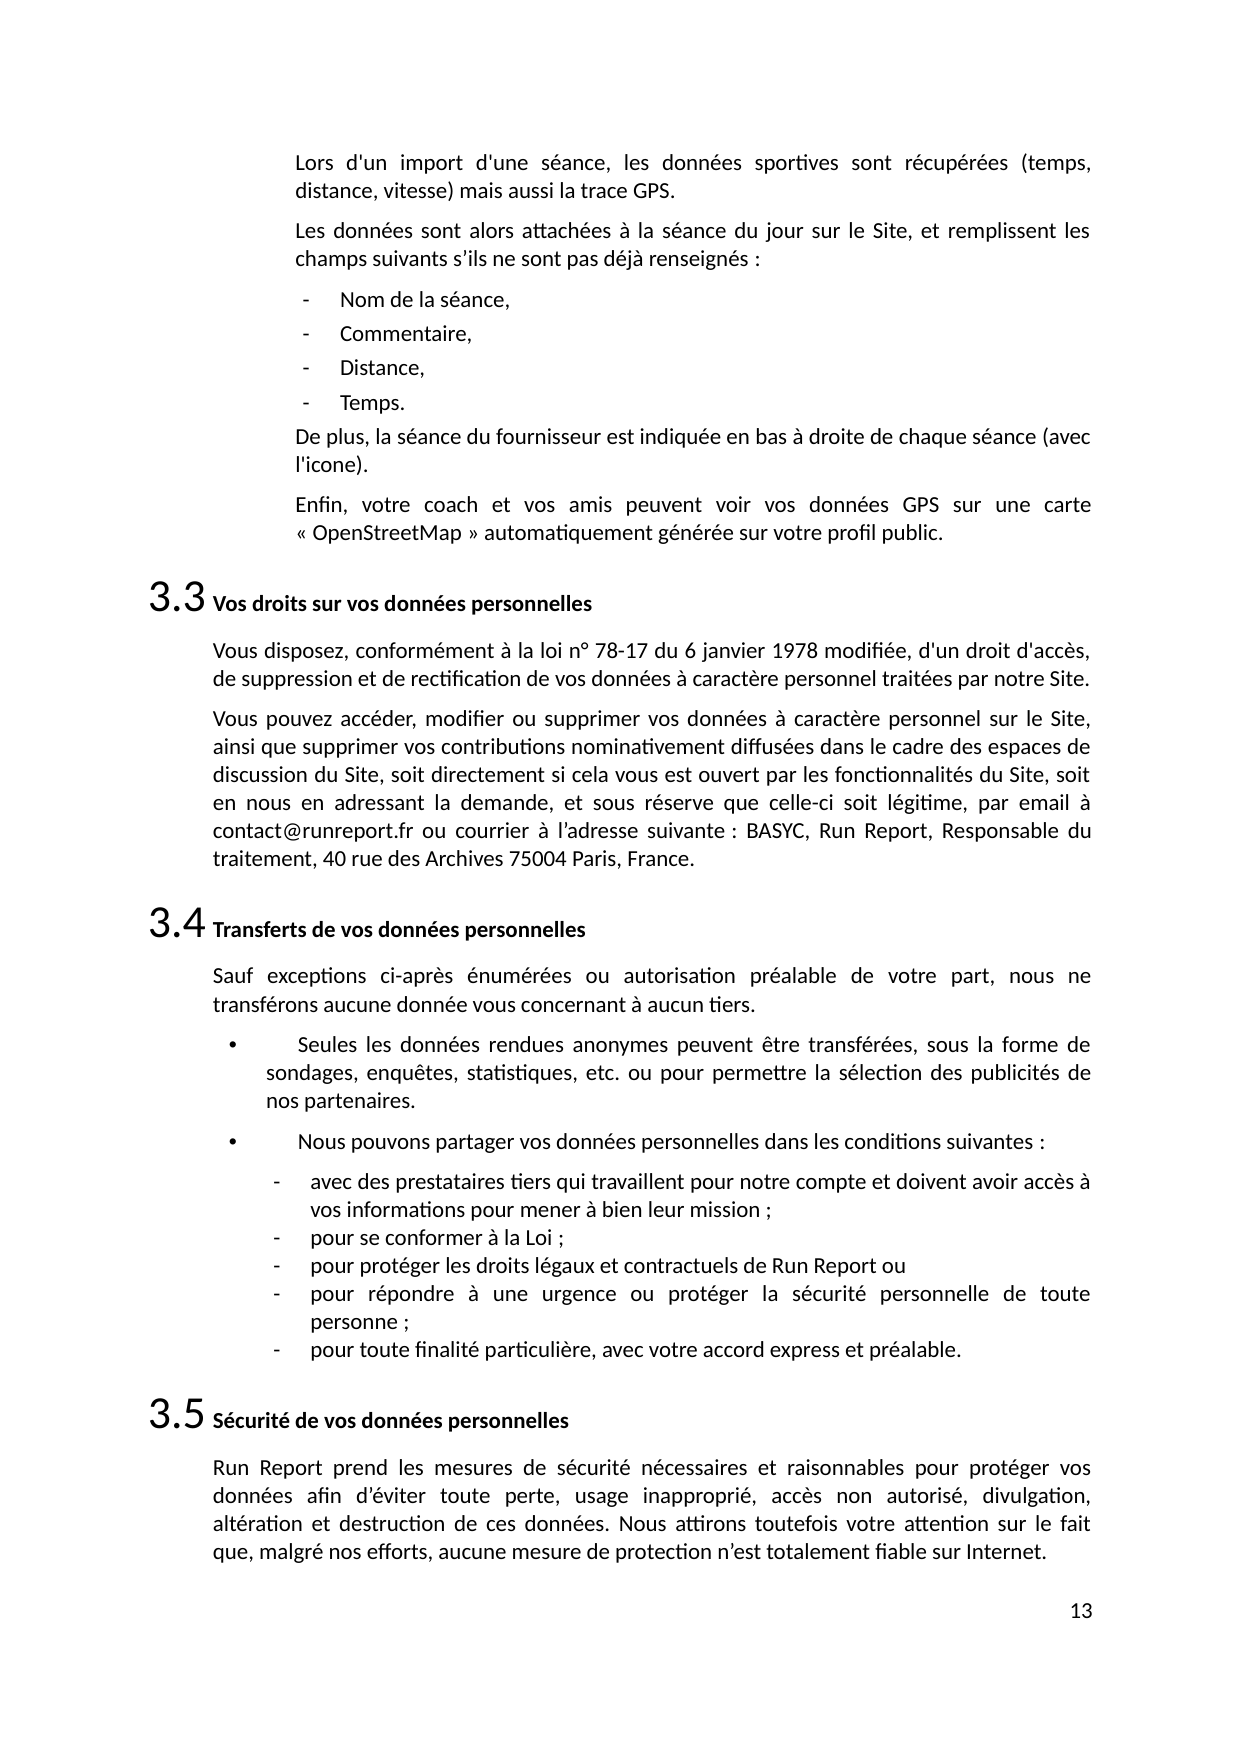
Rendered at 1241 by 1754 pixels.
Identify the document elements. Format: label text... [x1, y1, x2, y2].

list avec des prestataires tiers qui travaillent pour notre compte et doivent avoir accès à vos informations pour mener à bien leur mission ; [273, 1167, 1092, 1223]
text Enfin, votre coach et vos amis peuvent voir vos données GPS sur une carte « OpenStreetMap » automatiquement générée sur votre profil public. [295, 490, 1092, 546]
list pour répondre à une urgence ou protéger la sécurité personnelle de toute personne ; [273, 1279, 1092, 1335]
list pour se conformer à la Loi ; [273, 1223, 1092, 1251]
list Nom de la séance, [302, 285, 1092, 313]
list pour protéger les droits légaux et contractuels de Run Report ou [273, 1251, 1092, 1279]
text Run Report prend les mesures de sécurité nécessaires et raisonnables pour protéger vos données afin d’éviter toute perte, usage inapproprié, accès non autorisé, divulgation, altération et destruction de ces données. Nous attirons toutefois votre attention sur le fait que, malgré nos efforts, aucune mesure de protection n’est totalement fiable sur Internet. [213, 1453, 1092, 1565]
list pour toute finalité particulière, avec votre accord express et préalable. [273, 1335, 1092, 1363]
text De plus, la séance du fournisseur est indiquée en bas à droite de chaque séance (avec l'icone). [295, 422, 1092, 478]
list Temps. [302, 388, 1092, 416]
text Lors d'un import d'une séance, les données sportives sont récupérées (temps, distance, vitesse) mais aussi la trace GPS. [295, 148, 1092, 204]
text Sauf exceptions ci-après énumérées ou autorisation préalable de votre part, nous ne transférons aucune donnée vous concernant à aucun tiers. [213, 962, 1092, 1018]
subtitle Sécurité de vos données personnelles [148, 1384, 1092, 1440]
text Les données sont alors attachées à la séance du jour sur le Site, et remplissent les champs suivants s’ils ne sont pas déjà renseignés : [295, 216, 1092, 272]
list Commentaire, [302, 319, 1092, 347]
list Distance, [302, 353, 1092, 381]
text Vous disposez, conformément à la loi n° 78-17 du 6 janvier 1978 modifiée, d'un droit d'accès, de suppression et de rectification de vos données à caractère personnel traitées par notre Site. [213, 636, 1092, 692]
subtitle Transferts de vos données personnelles [148, 893, 1092, 949]
list Seules les données rendues anonymes peuvent être transférées, sous la forme de sondages, enquêtes, statistiques, etc. ou pour permettre la sélection des publicités de nos partenaires. [229, 1030, 1092, 1114]
subtitle Vos droits sur vos données personnelles [148, 567, 1092, 623]
list Nous pouvons partager vos données personnelles dans les conditions suivantes : [229, 1127, 1092, 1155]
text Vous pouvez accéder, modifier ou supprimer vos données à caractère personnel sur le Site, ainsi que supprimer vos contributions nominativement diffusées dans le cadre des espaces de discussion du Site, soit directement si cela vous est ouvert par les fonctionnalités du Site, soit en nous en adressant la demande, et sous réserve que celle-ci soit légitime, par email à contact@runreport.fr ou courrier à l’adresse suivante : BASYC, Run Report, Responsable du traitement, 40 rue des Archives 75004 Paris, France. [213, 704, 1092, 872]
